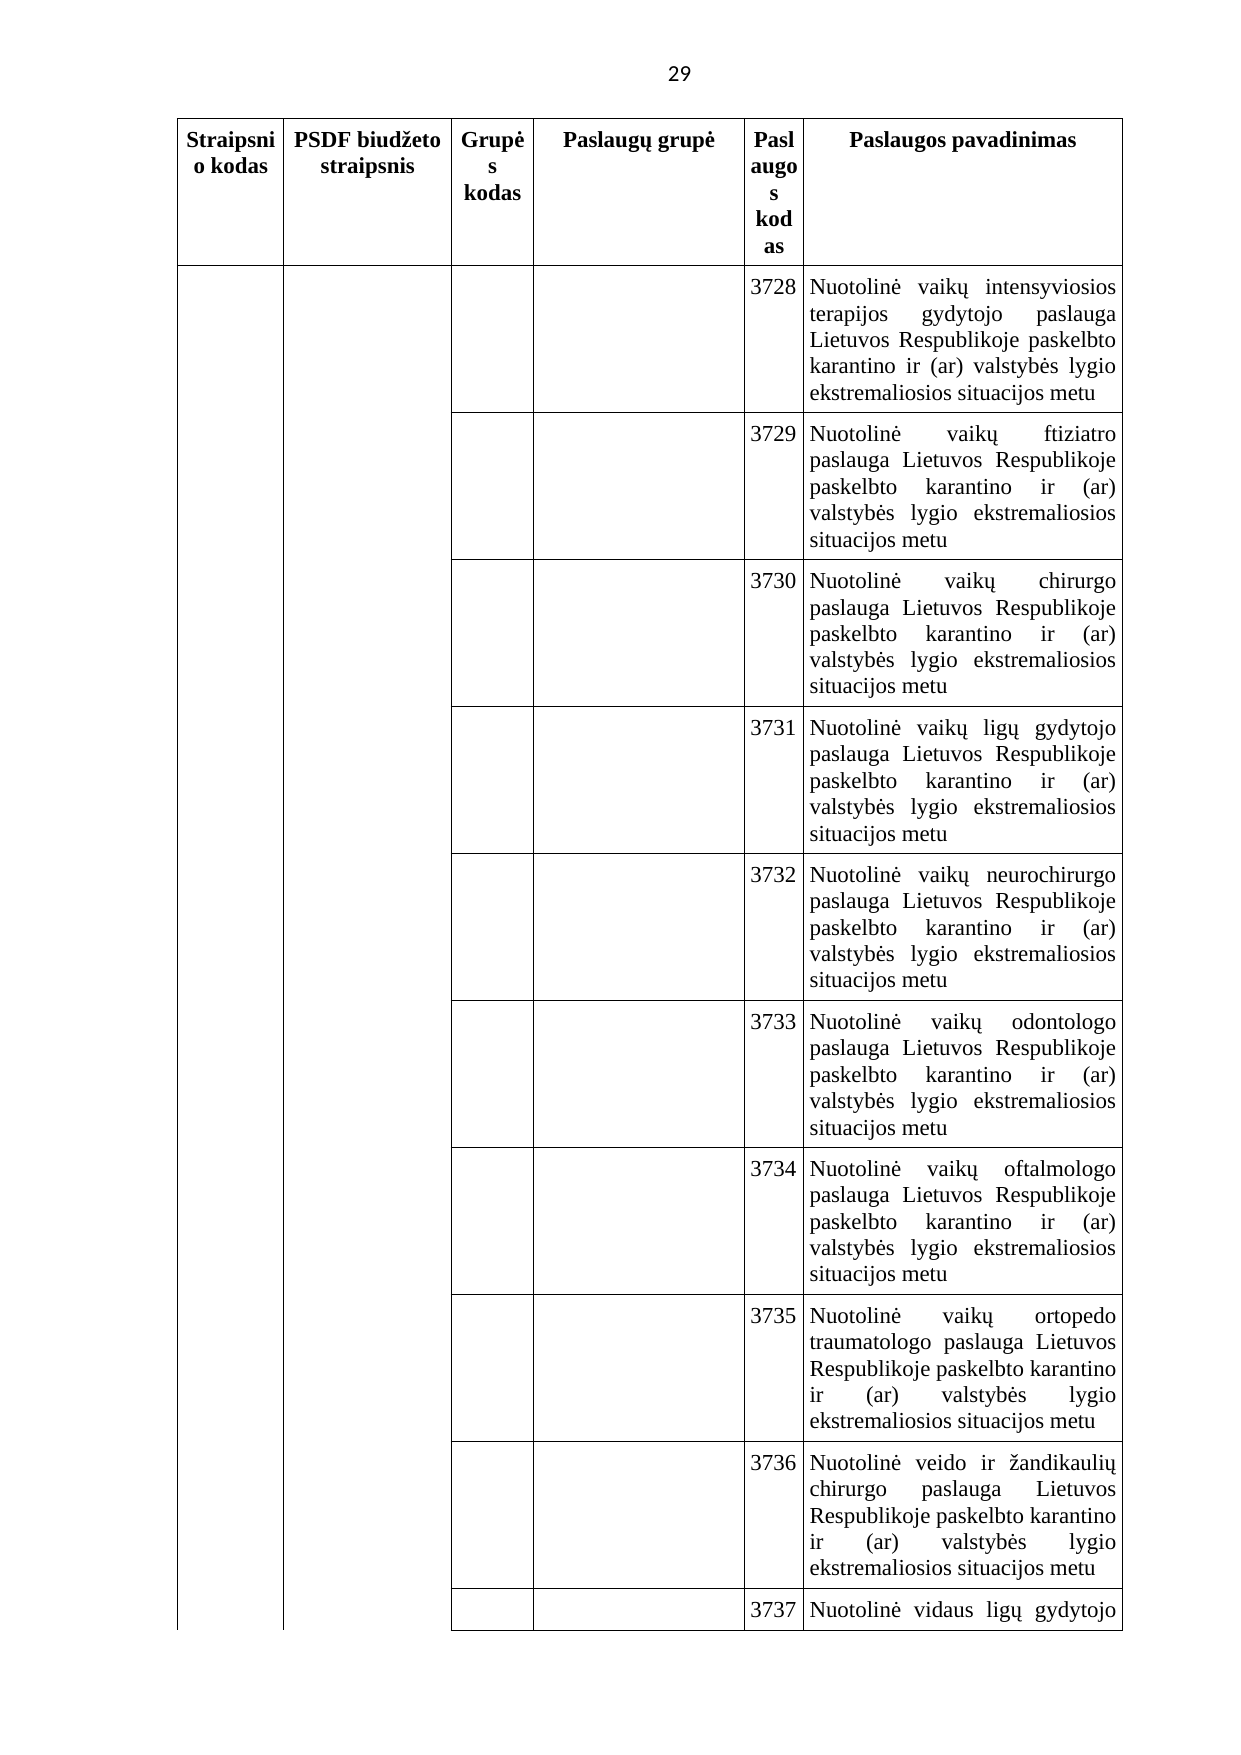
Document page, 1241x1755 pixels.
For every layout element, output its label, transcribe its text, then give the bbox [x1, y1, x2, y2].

table_cell 3736 [745, 1442, 803, 1588]
table_cell Nuotolinė vaikų intensyviosios terapijos gydytojo paslauga Lietuvos Respublikoje paskelbto karantino ir (ar) valstybės lygio ekstremaliosios situacijos metu [804, 266, 1122, 412]
table_cell Nuotolinė veido ir žandikaulių chirurgo paslauga Lietuvos Respublikoje paskelbto karantino ir (ar) valstybės lygio ekstremaliosios situacijos metu [804, 1442, 1122, 1588]
table_cell [284, 1588, 451, 1629]
table_cell [284, 1441, 451, 1588]
table_cell [284, 1000, 451, 1147]
table_header Paslaugų grupė [534, 119, 744, 265]
table_cell [534, 1148, 744, 1294]
table_cell 3729 [745, 413, 803, 559]
table_cell [284, 853, 451, 1000]
table_cell [178, 706, 283, 853]
table_cell [284, 412, 451, 559]
table_cell [178, 266, 283, 412]
table_cell [452, 560, 533, 706]
table_cell [178, 559, 283, 706]
table_cell [452, 854, 533, 1000]
table_cell Nuotolinė vaikų neurochirurgo paslauga Lietuvos Respublikoje paskelbto karantino ir (ar) valstybės lygio ekstremaliosios situacijos metu [804, 854, 1122, 1000]
table_cell [452, 707, 533, 853]
table_cell 3734 [745, 1148, 803, 1294]
table_cell Nuotolinė vaikų chirurgo paslauga Lietuvos Respublikoje paskelbto karantino ir (ar) valstybės lygio ekstremaliosios situacijos metu [804, 560, 1122, 706]
table_cell Nuotolinė vaikų ortopedo traumatologo paslauga Lietuvos Respublikoje paskelbto karantino ir (ar) valstybės lygio ekstremaliosios situacijos metu [804, 1295, 1122, 1441]
table_cell [534, 266, 744, 412]
table_cell Nuotolinė vaikų ftiziatro paslauga Lietuvos Respublikoje paskelbto karantino ir (ar) valstybės lygio ekstremaliosios situacijos metu [804, 413, 1122, 559]
table_cell Nuotolinė vidaus ligų gydytojo [804, 1589, 1122, 1629]
table_cell 3737 [745, 1589, 803, 1629]
table_cell [178, 1147, 283, 1294]
table_cell 3731 [745, 707, 803, 853]
table_cell [178, 1000, 283, 1147]
table_cell [534, 707, 744, 853]
table_cell [452, 1442, 533, 1588]
table_cell [178, 853, 283, 1000]
table_cell [452, 1295, 533, 1441]
table_header Straipsnio kodas [178, 119, 283, 265]
table_cell Nuotolinė vaikų odontologo paslauga Lietuvos Respublikoje paskelbto karantino ir (ar) valstybės lygio ekstremaliosios situacijos metu [804, 1001, 1122, 1147]
table_header Paslaugos pavadinimas [804, 119, 1122, 265]
table_cell [452, 413, 533, 559]
table_cell 3733 [745, 1001, 803, 1147]
table_cell [284, 1147, 451, 1294]
table_cell [178, 1588, 283, 1629]
table_header Paslaugos kodas [745, 119, 803, 265]
table_cell [178, 1441, 283, 1588]
table_cell [284, 266, 451, 412]
table_cell [178, 1294, 283, 1441]
table_cell Nuotolinė vaikų oftalmologo paslauga Lietuvos Respublikoje paskelbto karantino ir (ar) valstybės lygio ekstremaliosios situacijos metu [804, 1148, 1122, 1294]
table_cell 3735 [745, 1295, 803, 1441]
table_cell [284, 1294, 451, 1441]
table_cell 3732 [745, 854, 803, 1000]
table_cell [452, 266, 533, 412]
table_header Grupės kodas [452, 119, 533, 265]
table_cell [284, 706, 451, 853]
table_cell [534, 1589, 744, 1629]
table_cell Nuotolinė vaikų ligų gydytojo paslauga Lietuvos Respublikoje paskelbto karantino ir (ar) valstybės lygio ekstremaliosios situacijos metu [804, 707, 1122, 853]
table_cell [534, 1001, 744, 1147]
table_cell [534, 1295, 744, 1441]
table_header PSDF biudžeto straipsnis [284, 119, 451, 265]
table_cell [452, 1589, 533, 1629]
table_cell [534, 560, 744, 706]
table_cell [452, 1001, 533, 1147]
table_cell 3728 [745, 266, 803, 412]
table_cell 3730 [745, 560, 803, 706]
table_cell [534, 854, 744, 1000]
table_cell [178, 412, 283, 559]
table_cell [534, 1442, 744, 1588]
table_cell [284, 559, 451, 706]
table_cell [452, 1148, 533, 1294]
table_cell [534, 413, 744, 559]
